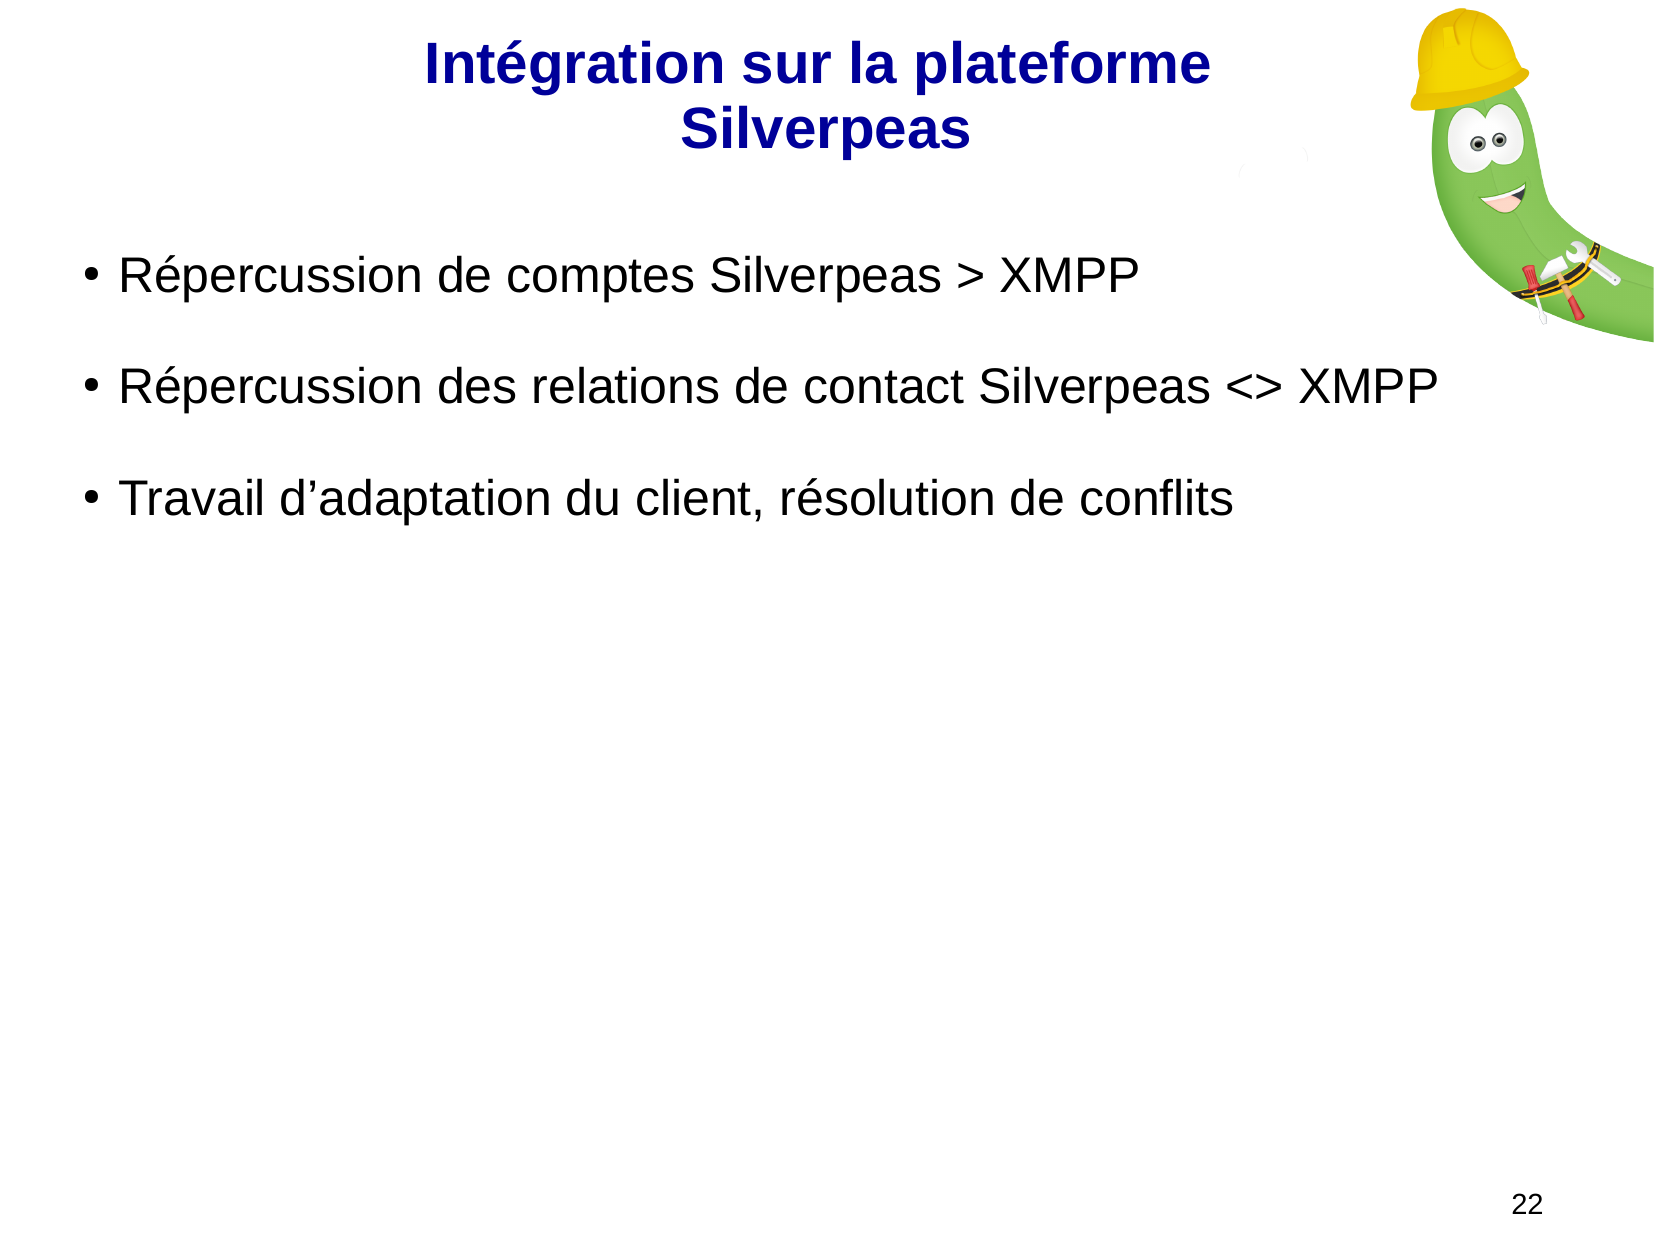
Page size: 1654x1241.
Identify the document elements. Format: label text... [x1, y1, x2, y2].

title Intégration sur la plateforme Silverpeas [82, 30, 1571, 161]
subtitle Répercussion de comptes Silverpeas > XMPP Répercussion des relations de contact Silverpeas <> XMPP Travail d’adaptation du client, résolution de conflits [82, 183, 1571, 591]
picture [1238, 0, 1654, 355]
